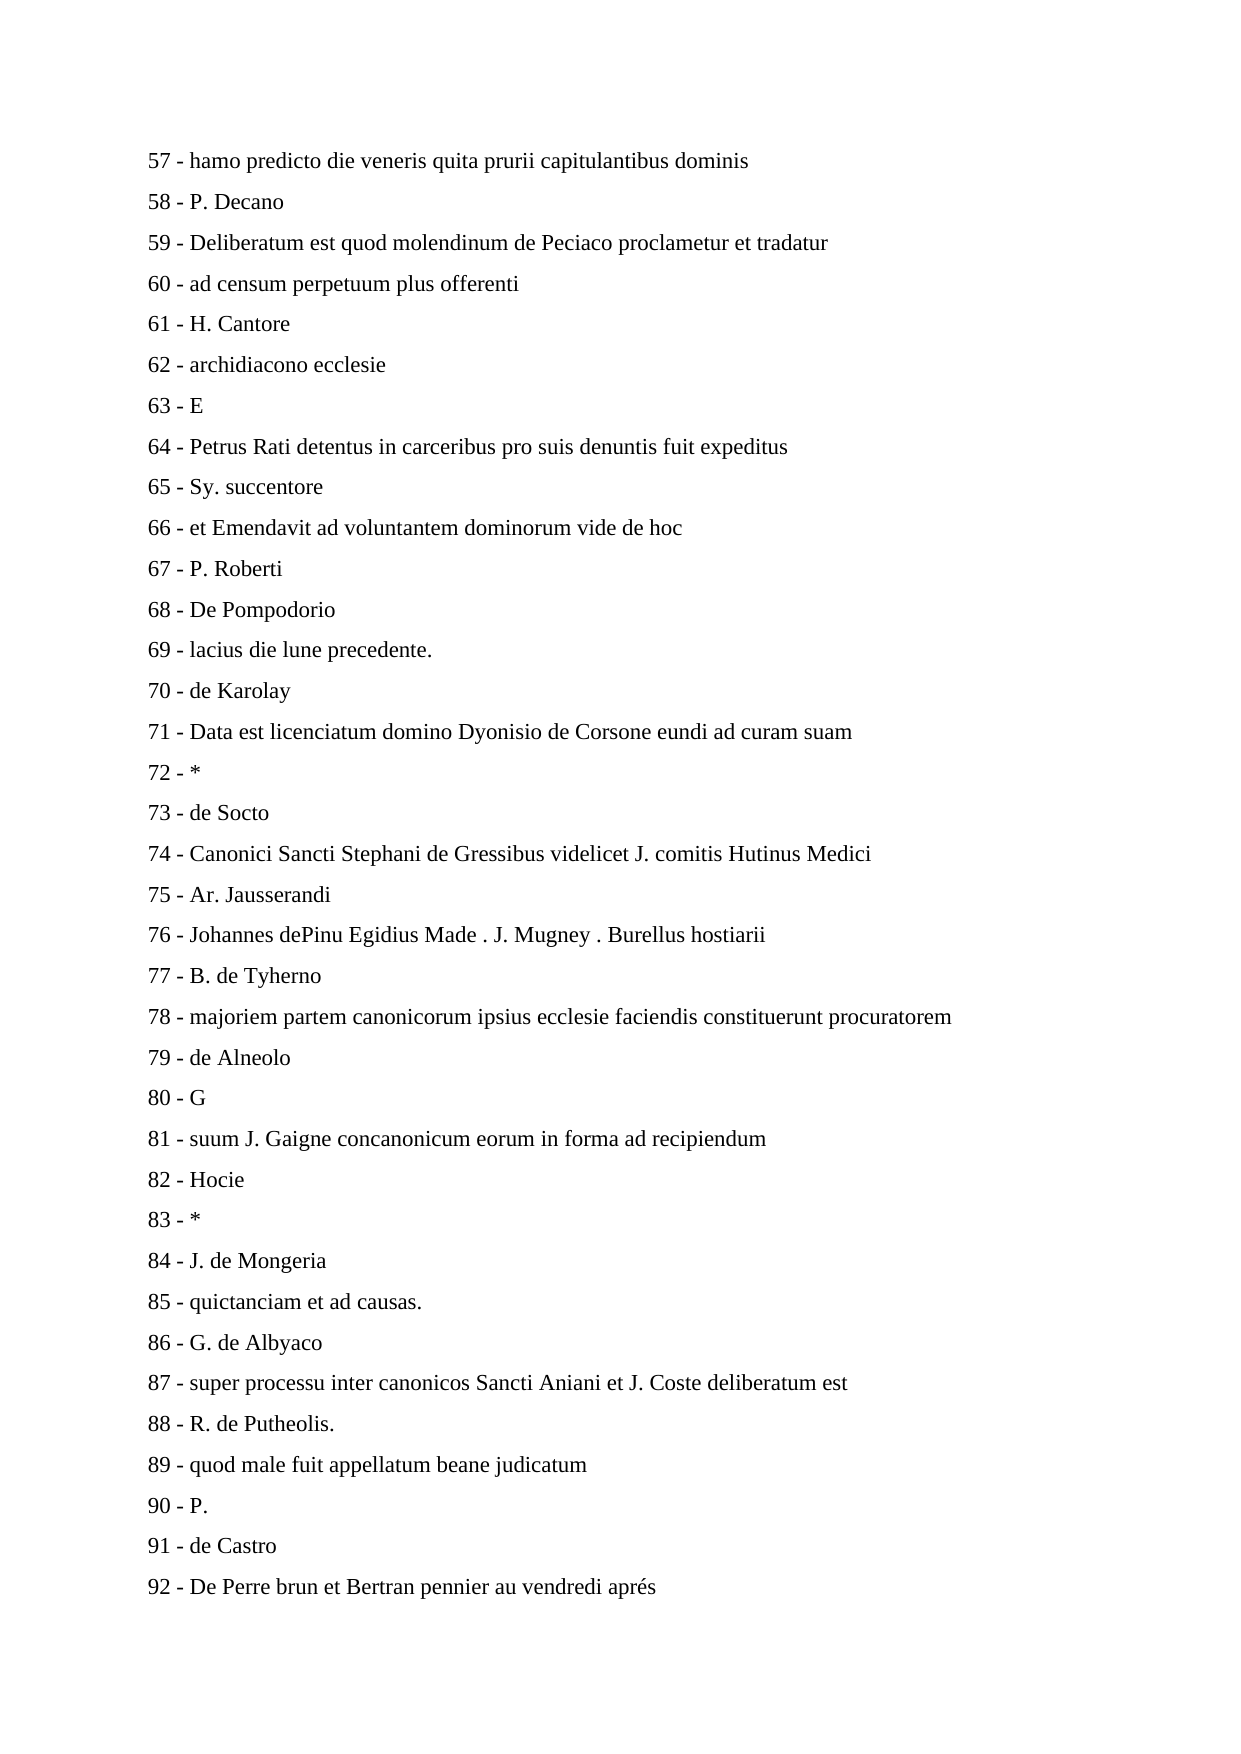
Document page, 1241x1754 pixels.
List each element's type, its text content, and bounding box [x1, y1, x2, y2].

text 70 - de Karolay [148, 677, 1093, 703]
text 64 - Petrus Rati detentus in carceribus pro suis denuntis fuit expeditus [148, 433, 1093, 459]
text 83 - * [148, 1207, 1093, 1233]
text 69 - lacius die lune precedente. [148, 636, 1093, 663]
text 63 - E [148, 392, 1093, 418]
text 92 - De Perre brun et Bertran pennier au vendredi aprés [148, 1573, 1093, 1599]
text 68 - De Pompodorio [148, 596, 1093, 622]
text 79 - de Alneolo [148, 1044, 1093, 1070]
text 66 - et Emendavit ad voluntantem dominorum vide de hoc [148, 514, 1093, 541]
text 91 - de Castro [148, 1532, 1093, 1559]
text 65 - Sy. succentore [148, 473, 1093, 500]
text 60 - ad censum perpetuum plus offerenti [148, 270, 1093, 296]
text 72 - * [148, 758, 1093, 785]
text 88 - R. de Putheolis. [148, 1410, 1093, 1437]
text 80 - G [148, 1084, 1093, 1111]
text 59 - Deliberatum est quod molendinum de Peciaco proclametur et tradatur [148, 229, 1093, 255]
text 82 - Hocie [148, 1166, 1093, 1192]
text 77 - B. de Tyherno [148, 962, 1093, 988]
text 61 - H. Cantore [148, 311, 1093, 337]
text 87 - super processu inter canonicos Sancti Aniani et J. Coste deliberatum est [148, 1369, 1093, 1396]
text 90 - P. [148, 1492, 1093, 1518]
text 58 - P. Decano [148, 188, 1093, 215]
text 84 - J. de Mongeria [148, 1247, 1093, 1274]
text 73 - de Socto [148, 799, 1093, 826]
text 74 - Canonici Sancti Stephani de Gressibus videlicet J. comitis Hutinus Medici [148, 840, 1093, 866]
text 85 - quictanciam et ad causas. [148, 1288, 1093, 1314]
text 71 - Data est licenciatum domino Dyonisio de Corsone eundi ad curam suam [148, 718, 1093, 744]
text 75 - Ar. Jausserandi [148, 881, 1093, 907]
text 86 - G. de Albyaco [148, 1329, 1093, 1355]
text 81 - suum J. Gaigne concanonicum eorum in forma ad recipiendum [148, 1125, 1093, 1151]
text 57 - hamo predicto die veneris quita prurii capitulantibus dominis [148, 148, 1093, 174]
text 89 - quod male fuit appellatum beane judicatum [148, 1451, 1093, 1477]
text 78 - majoriem partem canonicorum ipsius ecclesie faciendis constituerunt procuratorem [148, 1003, 1093, 1029]
text 76 - Johannes dePinu Egidius Made . J. Mugney . Burellus hostiarii [148, 921, 1093, 948]
text 62 - archidiacono ecclesie [148, 351, 1093, 378]
text 67 - P. Roberti [148, 555, 1093, 581]
